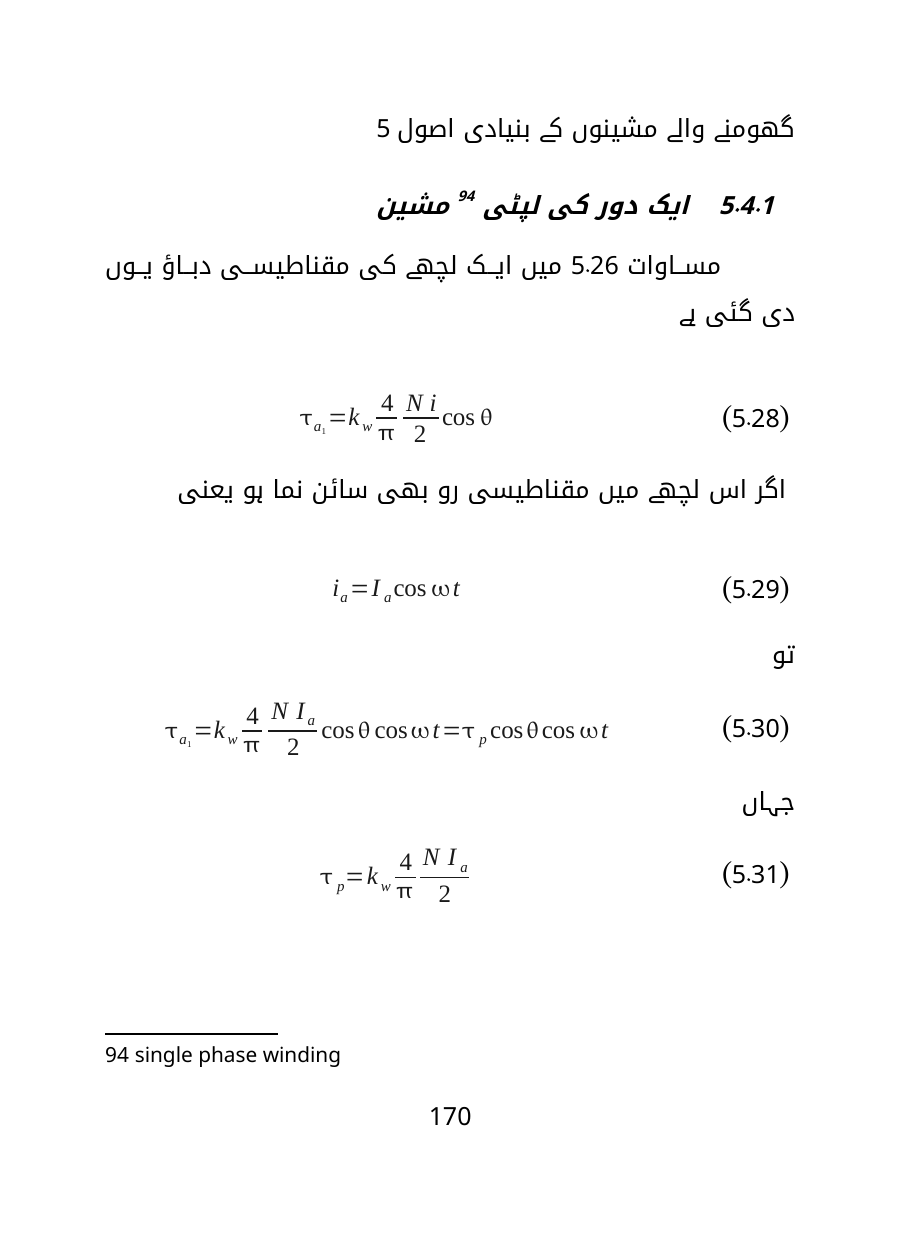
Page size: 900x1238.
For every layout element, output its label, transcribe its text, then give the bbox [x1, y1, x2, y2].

table_header [105, 384, 678, 466]
text تو [105, 632, 795, 679]
table_header [105, 838, 677, 925]
table_header (5.30) [677, 692, 795, 778]
text مساوات 5.26 میں ایک لچھے کی مقناطیسی دباؤ یوں دی گئی ہے [105, 242, 795, 337]
text اگر اس لچھے میں مقناطیسی رو بھی سائن نما ہو یعنی [105, 466, 795, 514]
table_header (5.31) [677, 838, 795, 925]
table_header [105, 560, 678, 632]
table_header (5.29) [678, 560, 795, 632]
text جہاں [105, 778, 795, 826]
table_header [105, 692, 677, 778]
subtitle ایک دور کی لپٹی مشین [105, 182, 718, 230]
list single phase winding [105, 1040, 795, 1068]
table_header (5.28) [678, 384, 795, 466]
